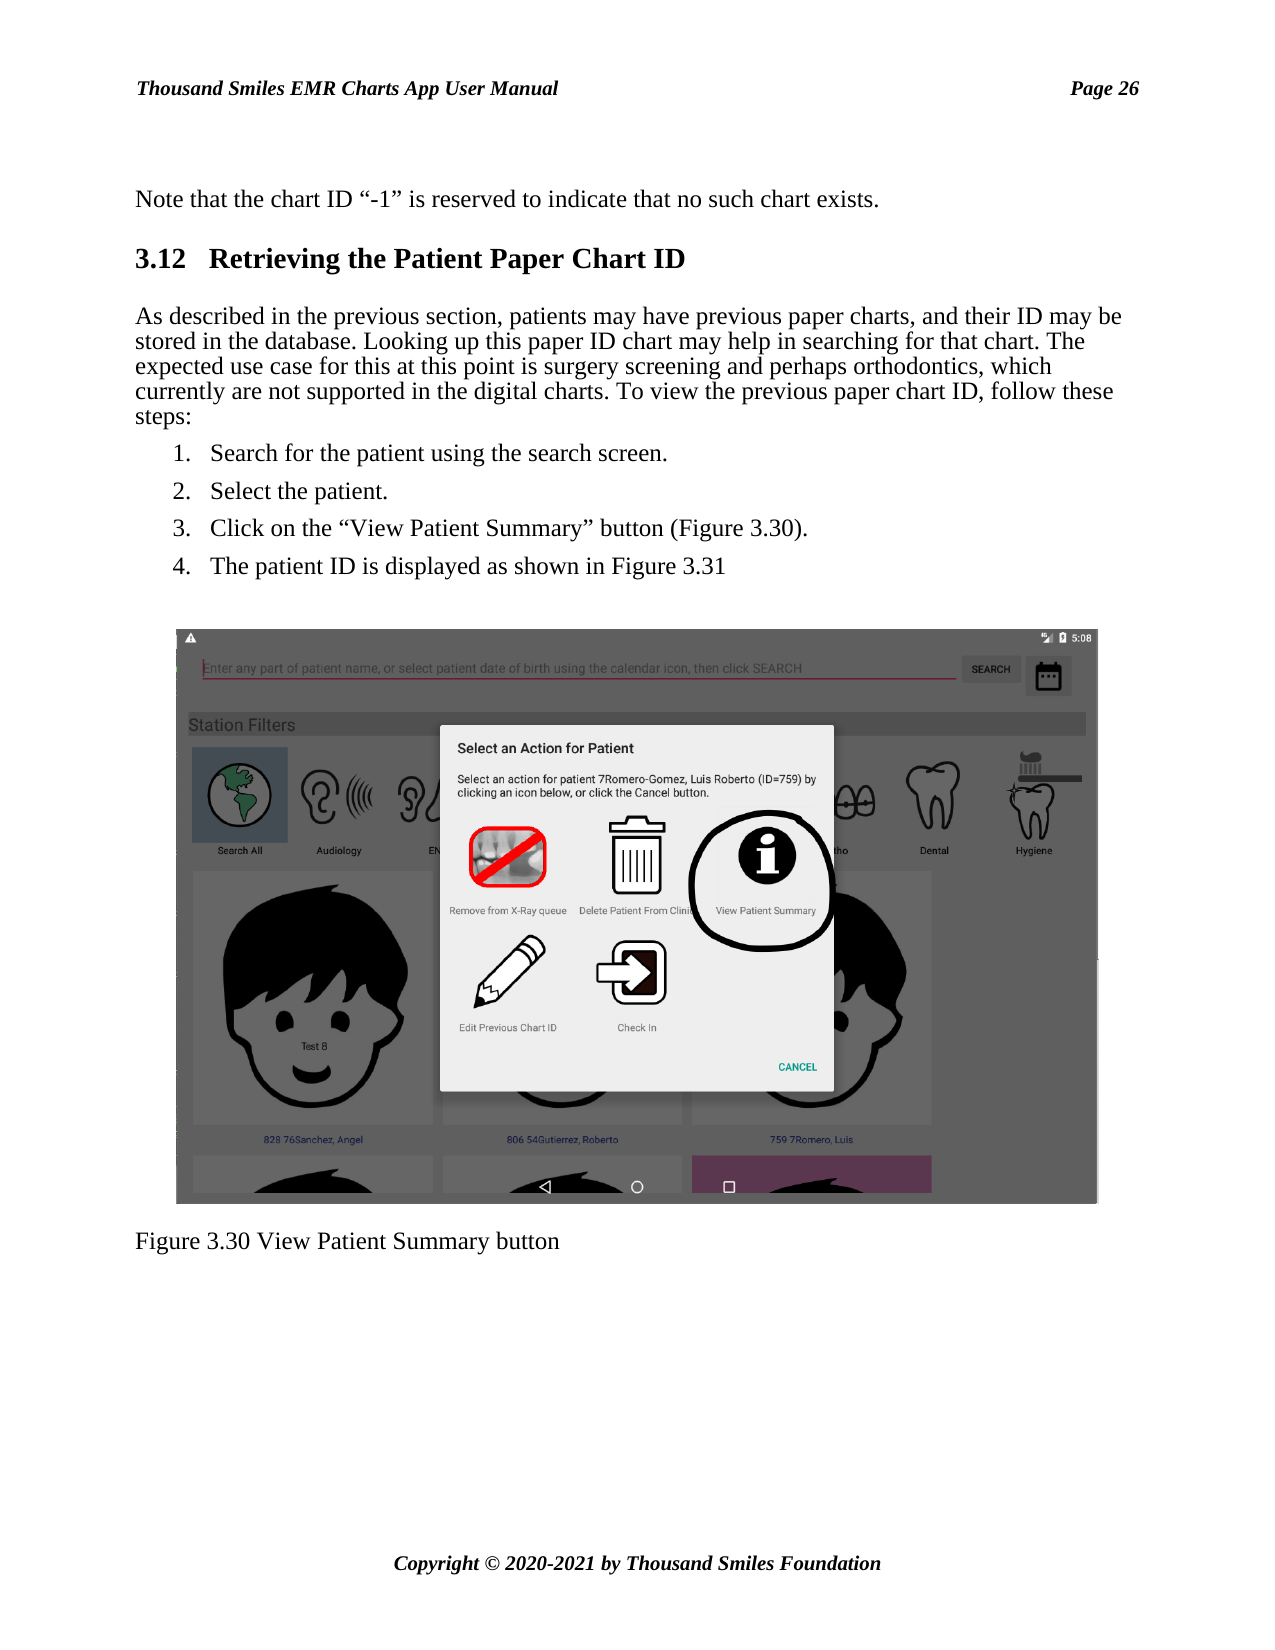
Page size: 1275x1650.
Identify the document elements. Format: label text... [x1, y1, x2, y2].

text Figure 3.30 View Patient Summary button [135, 1229, 1140, 1254]
list Select the patient. [172, 479, 1140, 504]
list Search for the patient using the search screen. [172, 442, 1140, 467]
list The patient ID is displayed as shown in Figure 3.31 [172, 554, 1140, 579]
list Click on the “View Patient Summary” button (Figure 3.30). [172, 517, 1140, 542]
text As described in the previous section, patients may have previous paper charts, and their ID may be stored in the database. Looking up this paper ID chart may help in searching for that chart. The expected use case for this at this point is surgery screening and perhaps orthodontics, which currently are not supported in the digital charts. To view the previous paper chart ID, follow these steps: [135, 304, 1140, 429]
text Note that the chart ID “-1” is reserved to indicate that no such chart exists. [135, 187, 1140, 212]
picture [176, 629, 1099, 1204]
subtitle Retrieving the Patient Paper Chart ID [135, 242, 1140, 275]
